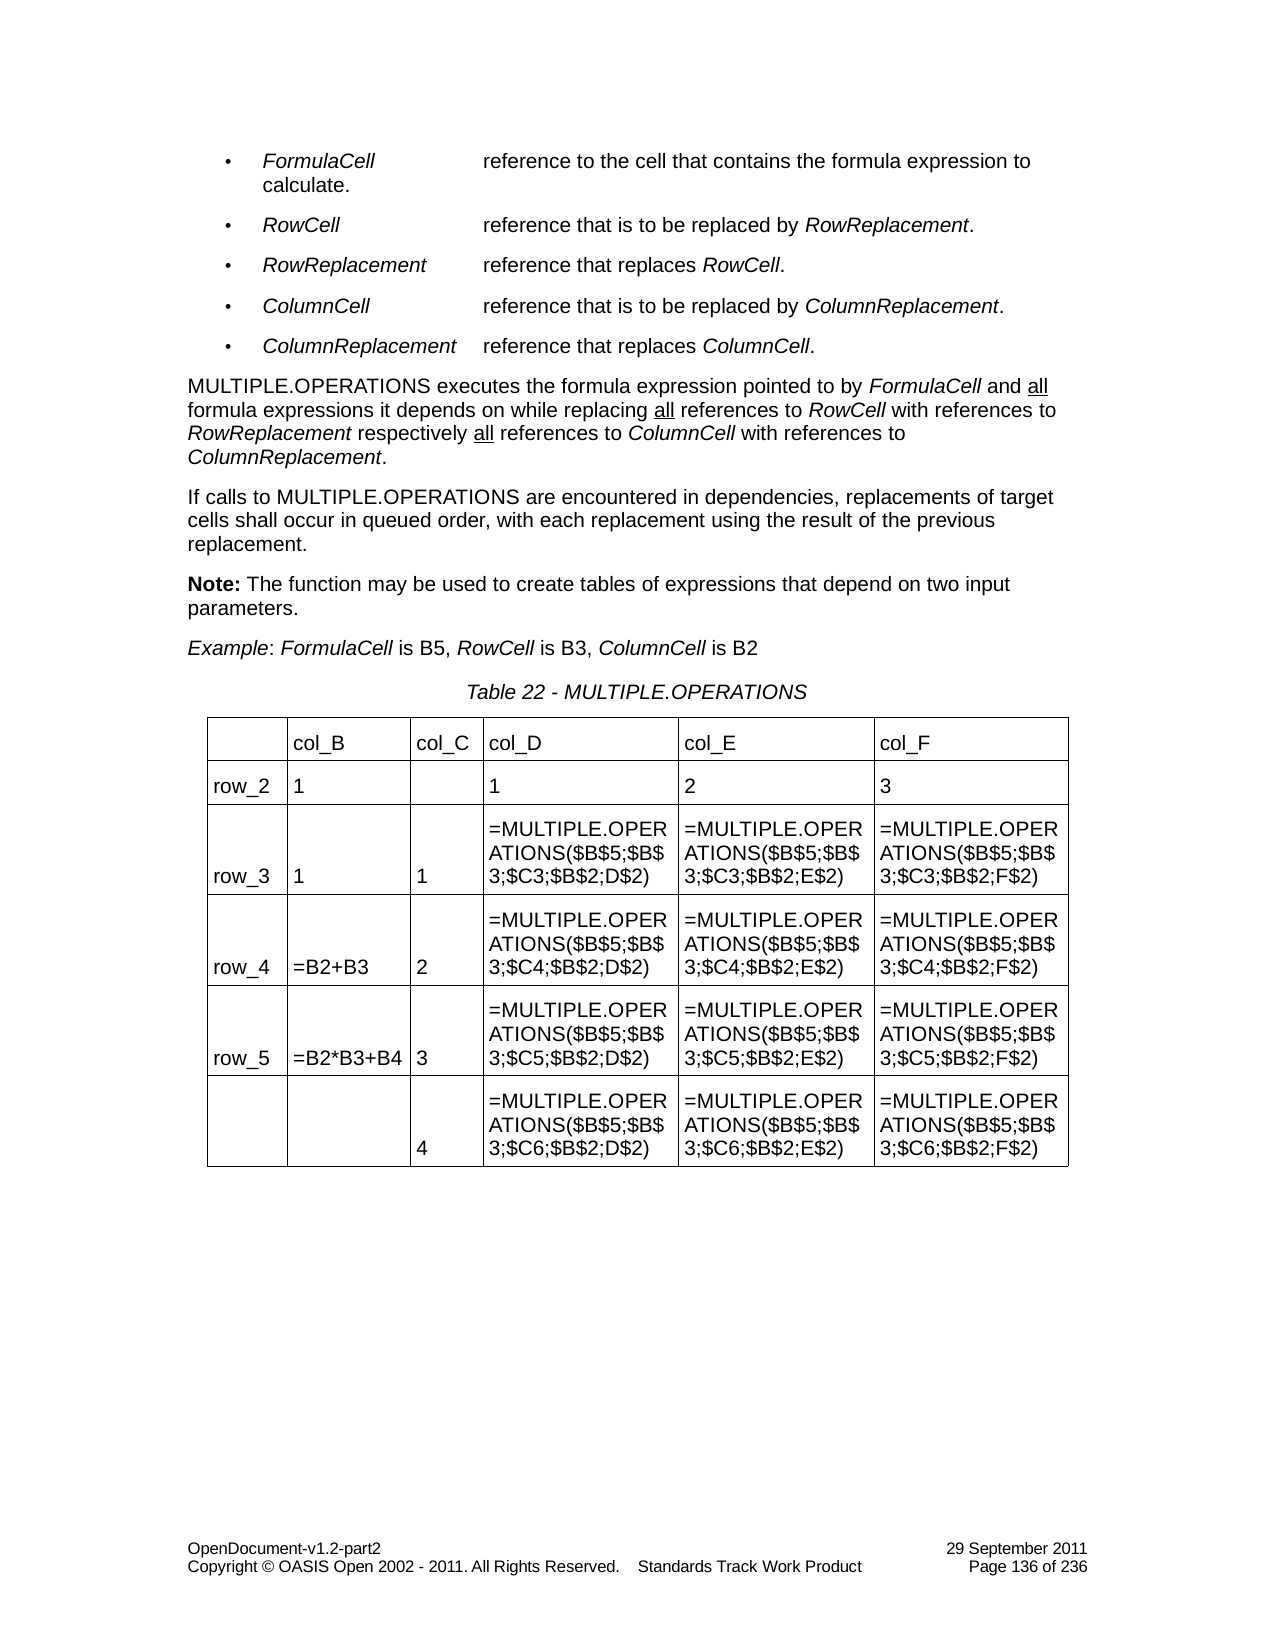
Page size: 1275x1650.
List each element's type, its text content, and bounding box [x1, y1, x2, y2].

table_cell =MULTIPLE.OPERATIONS($B$5;$B$3;$C5;$B$2;D$2) [484, 986, 678, 1075]
table_cell 2 [411, 895, 483, 985]
table_cell row_2 [208, 761, 287, 804]
text Table 22 - MULTIPLE.OPERATIONS [187, 681, 1088, 704]
table_cell =B2+B3 [288, 895, 410, 985]
table_cell =MULTIPLE.OPERATIONS($B$5;$B$3;$C3;$B$2;D$2) [484, 805, 678, 894]
table_cell =MULTIPLE.OPERATIONS($B$5;$B$3;$C4;$B$2;F$2) [875, 895, 1068, 985]
table_cell 1 [484, 761, 678, 804]
table_cell =MULTIPLE.OPERATIONS($B$5;$B$3;$C3;$B$2;E$2) [679, 805, 874, 894]
table_cell [411, 761, 483, 804]
table_cell =MULTIPLE.OPERATIONS($B$5;$B$3;$C5;$B$2;F$2) [875, 986, 1068, 1075]
table_cell 1 [288, 761, 410, 804]
table_header col_F [875, 718, 1068, 760]
table_cell =MULTIPLE.OPERATIONS($B$5;$B$3;$C6;$B$2;D$2) [484, 1076, 678, 1166]
table_cell [288, 1076, 410, 1166]
table_cell 1 [288, 805, 410, 894]
text Example: FormulaCell is B5, RowCell is B3, ColumnCell is B2 [187, 636, 1088, 660]
table_cell row_5 [208, 986, 287, 1075]
table_cell 3 [875, 761, 1068, 804]
list RowReplacement reference that replaces RowCell. [225, 254, 1088, 277]
table_cell 3 [411, 986, 483, 1075]
list ColumnReplacement reference that replaces ColumnCell. [225, 334, 1088, 358]
table_header col_E [679, 718, 874, 760]
table_cell =MULTIPLE.OPERATIONS($B$5;$B$3;$C3;$B$2;F$2) [875, 805, 1068, 894]
text If calls to MULTIPLE.OPERATIONS are encountered in dependencies, replacements of target cells shall occur in queued order, with each replacement using the result of the previous replacement. [187, 485, 1088, 556]
text MULTIPLE.OPERATIONS executes the formula expression pointed to by FormulaCell and all formula expressions it depends on while replacing all references to RowCell with references to RowReplacement respectively all references to ColumnCell with references to ColumnReplacement. [187, 374, 1088, 469]
table_cell 4 [411, 1076, 483, 1166]
table_cell row_4 [208, 895, 287, 985]
list ColumnCell reference that is to be replaced by ColumnReplacement. [225, 294, 1088, 318]
table_cell =MULTIPLE.OPERATIONS($B$5;$B$3;$C4;$B$2;D$2) [484, 895, 678, 985]
table_header [208, 718, 287, 760]
table_cell =MULTIPLE.OPERATIONS($B$5;$B$3;$C6;$B$2;F$2) [875, 1076, 1068, 1166]
table_header col_D [484, 718, 678, 760]
table_cell 1 [411, 805, 483, 894]
table_cell =B2*B3+B4 [288, 986, 410, 1075]
table_cell =MULTIPLE.OPERATIONS($B$5;$B$3;$C4;$B$2;E$2) [679, 895, 874, 985]
table_cell =MULTIPLE.OPERATIONS($B$5;$B$3;$C5;$B$2;E$2) [679, 986, 874, 1075]
table_header col_B [288, 718, 410, 760]
table_cell =MULTIPLE.OPERATIONS($B$5;$B$3;$C6;$B$2;E$2) [679, 1076, 874, 1166]
table_cell [208, 1076, 287, 1166]
table_cell row_3 [208, 805, 287, 894]
table_header col_C [411, 718, 483, 760]
list RowCell reference that is to be replaced by RowReplacement. [225, 214, 1088, 237]
text Note: The function may be used to create tables of expressions that depend on two input parameters. [187, 573, 1088, 620]
table_cell 2 [679, 761, 874, 804]
list FormulaCell reference to the cell that contains the formula expression to calculate. [225, 150, 1088, 197]
